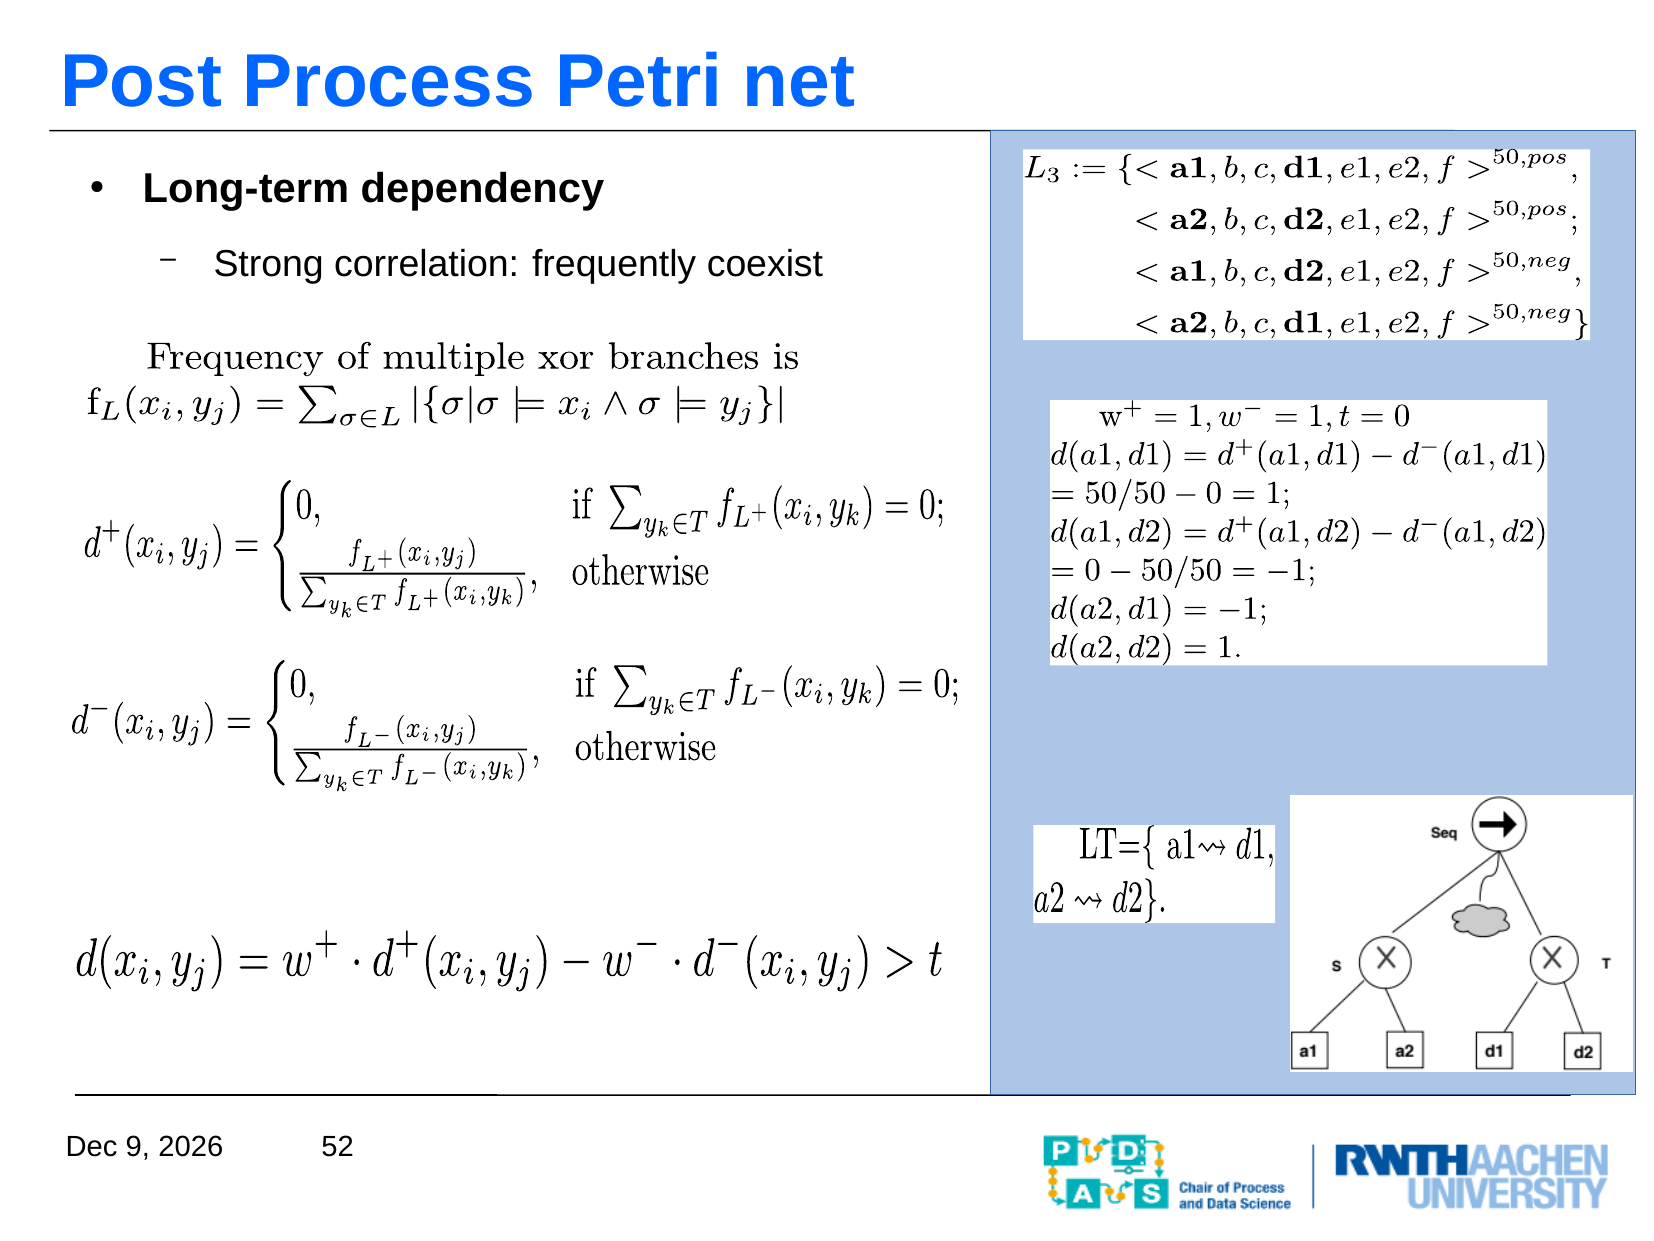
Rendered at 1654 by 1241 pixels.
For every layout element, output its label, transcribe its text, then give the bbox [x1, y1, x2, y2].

picture [1290, 795, 1633, 1072]
text_box [990, 130, 1636, 1095]
text_box [86, 341, 800, 428]
list Long-term dependency Strong correlation: frequently coexist [71, 165, 871, 346]
text_box [83, 479, 946, 618]
text_box [70, 660, 961, 792]
text_box [75, 930, 944, 992]
title Post Process Petri net [60, 30, 1549, 131]
picture [1005, 1090, 1647, 1241]
